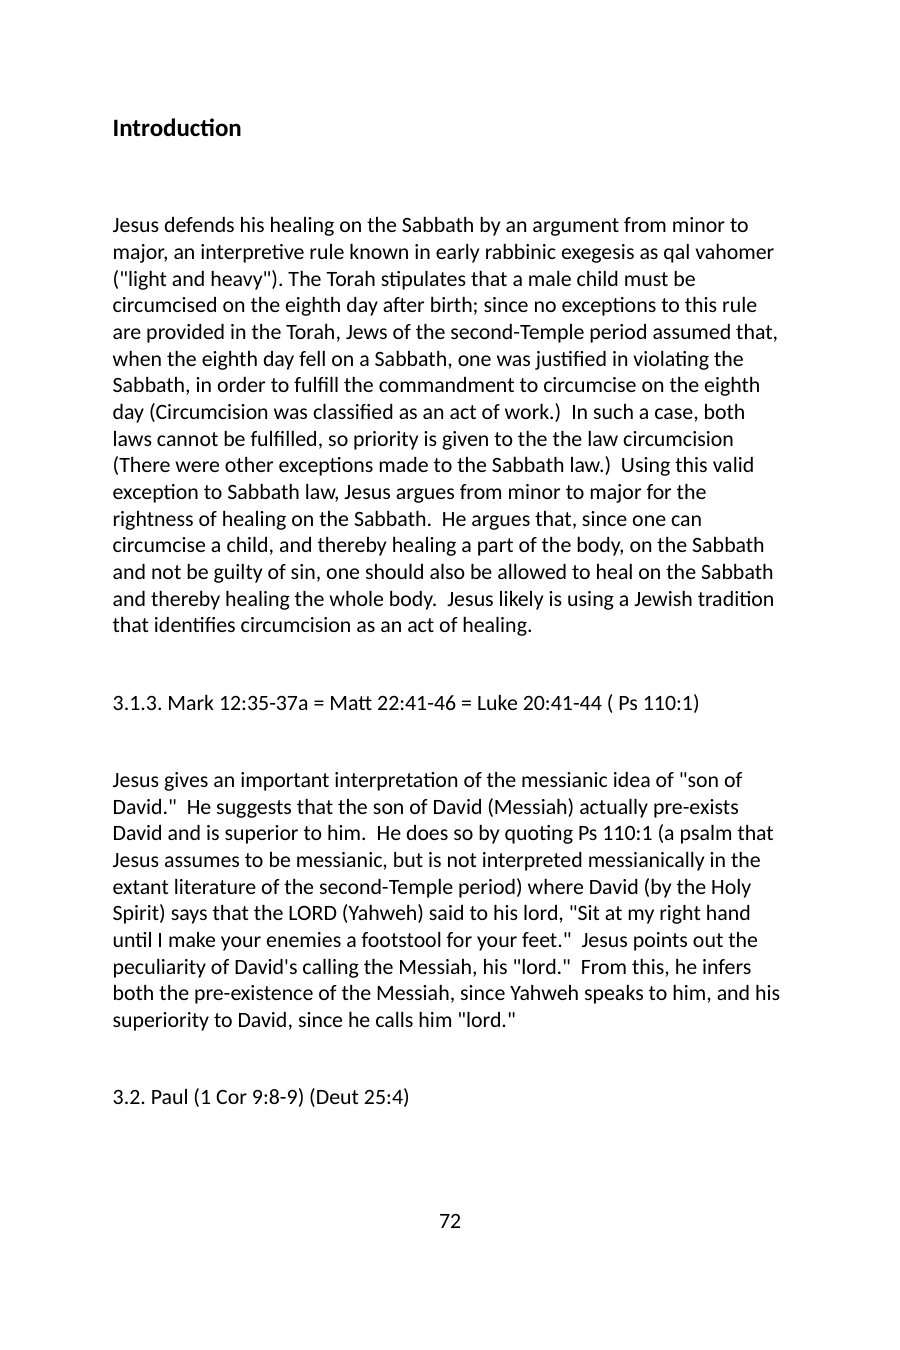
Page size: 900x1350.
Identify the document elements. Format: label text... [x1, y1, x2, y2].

text Jesus gives an important interpretation of the messianic idea of "son of David." He suggests that the son of David (Messiah) actually pre-exists David and is superior to him. He does so by quoting Ps 110:1 (a psalm that Jesus assumes to be messianic, but is not interpreted messianically in the extant literature of the second-Temple period) where David (by the Holy Spirit) says that the LORD (Yahweh) said to his lord, "Sit at my right hand until I make your enemies a footstool for your feet." Jesus points out the peculiarity of David's calling the Messiah, his "lord." From this, he infers both the pre-existence of the Messiah, since Yahweh speaks to him, and his superiority to David, since he calls him "lord." [112, 766, 787, 1033]
text Jesus defends his healing on the Sabbath by an argument from minor to major, an interpretive rule known in early rabbinic exegesis as qal vahomer ("light and heavy"). The Torah stipulates that a male child must be circumcised on the eighth day after birth; since no exceptions to this rule are provided in the Torah, Jews of the second-Temple period assumed that, when the eighth day fell on a Sabbath, one was justified in violating the Sabbath, in order to fulfill the commandment to circumcise on the eighth day (Circumcision was classified as an act of work.) In such a case, both laws cannot be fulfilled, so priority is given to the the law circumcision (There were other exceptions made to the Sabbath law.) Using this valid exception to Sabbath law, Jesus argues from minor to major for the rightness of healing on the Sabbath. He argues that, since one can circumcise a child, and thereby healing a part of the body, on the Sabbath and not be guilty of sin, one should also be allowed to heal on the Sabbath and thereby healing the whole body. Jesus likely is using a Jewish tradition that identifies circumcision as an act of healing. [112, 212, 787, 638]
text 3.2. Paul (1 Cor 9:8-9) (Deut 25:4) [112, 1083, 787, 1110]
text 3.1.3. Mark 12:35-37a = Matt 22:41-46 = Luke 20:41-44 ( Ps 110:1) [112, 689, 787, 716]
